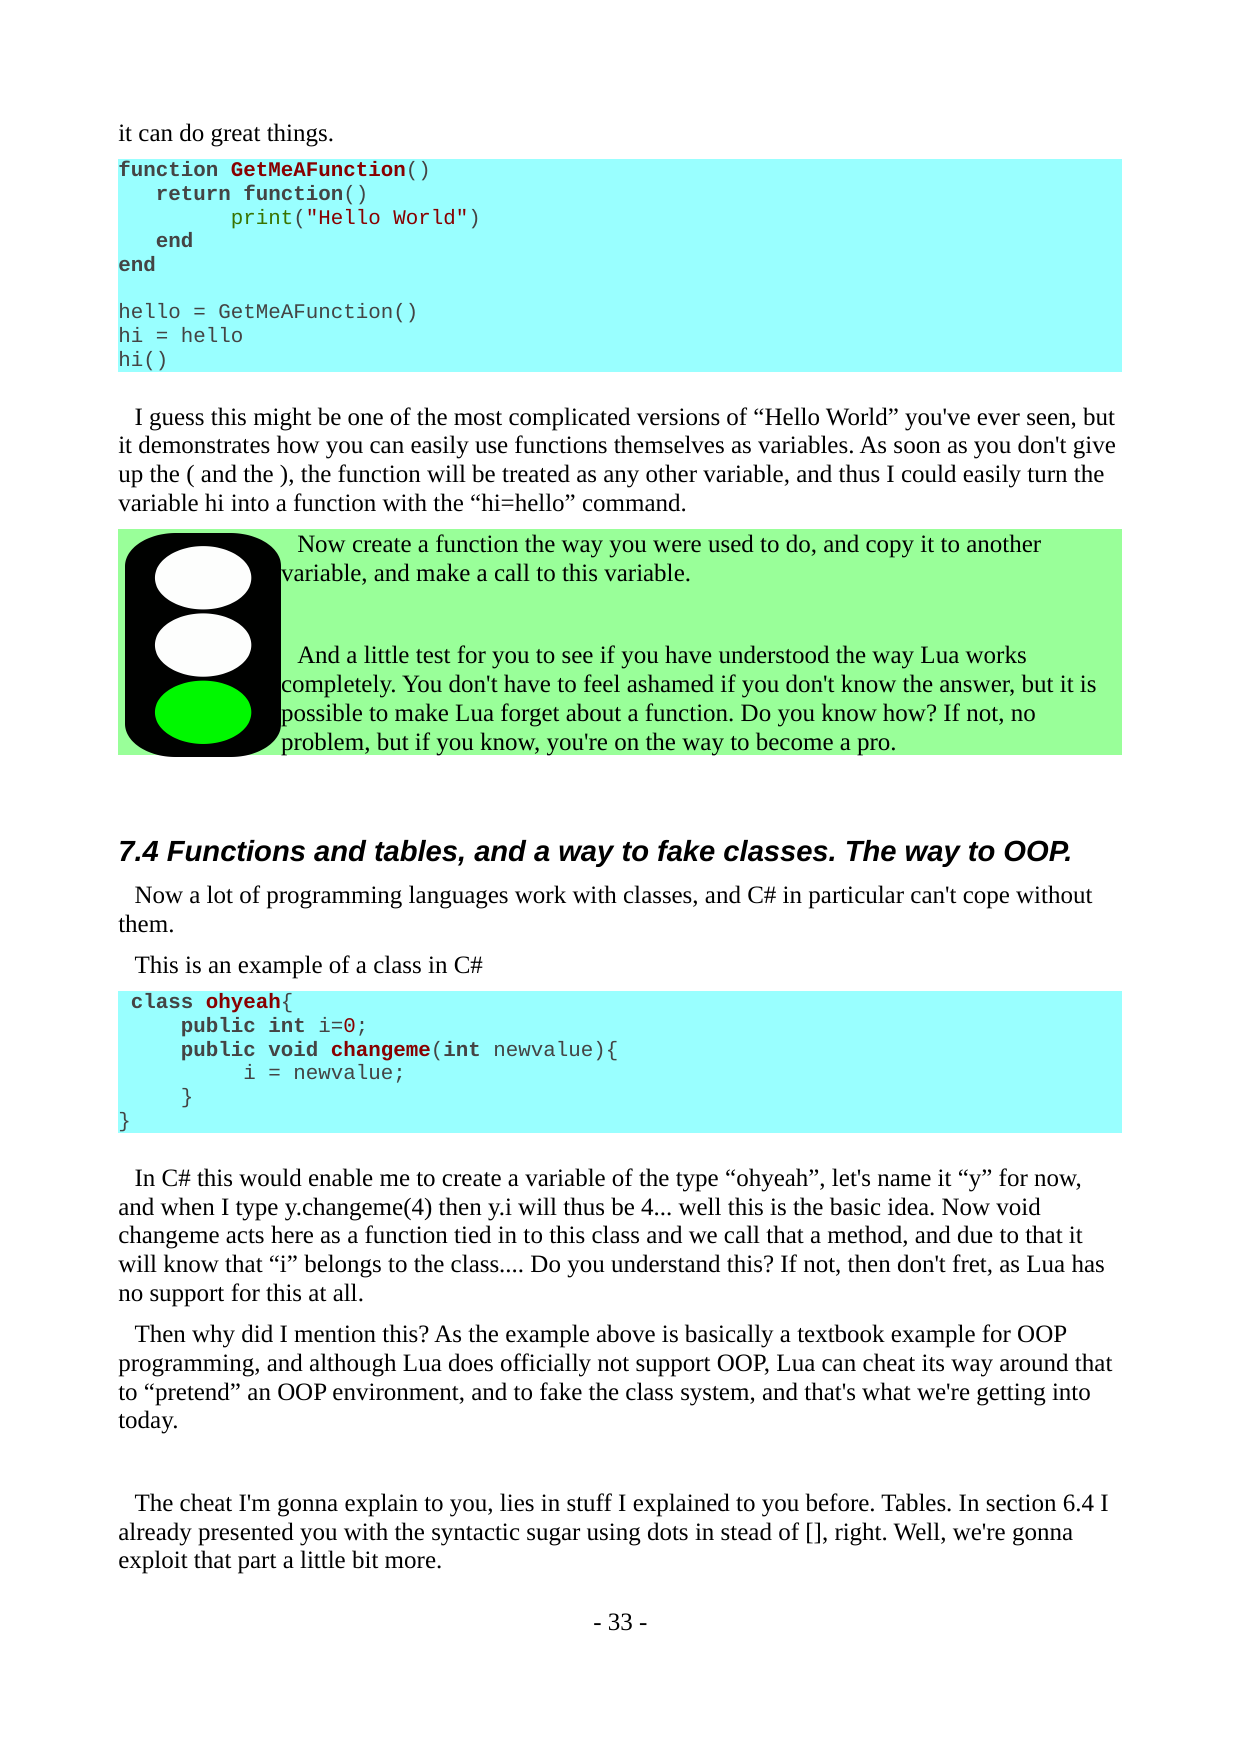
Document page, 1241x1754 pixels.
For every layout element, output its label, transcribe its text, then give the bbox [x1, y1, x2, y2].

text hello = GetMeAFunction() [118, 301, 1122, 325]
text Now create a function the way you were used to do, and copy it to another variable, and make a call to this variable. [118, 529, 1122, 587]
text hi() [118, 348, 1122, 372]
text Now a lot of programming languages work with classes, and C# in particular can't cope without them. [118, 880, 1122, 938]
text i = newvalue; [118, 1062, 1122, 1086]
text public void changeme(int newvalue){ [118, 1039, 1122, 1062]
text public int i=0; [118, 1015, 1122, 1039]
text In C# this would enable me to create a variable of the type “ohyeah”, let's name it “y” for now, and when I type y.changeme(4) then y.i will thus be 4... well this is the basic idea. Now void changeme acts here as a function tied in to this class and we call that a method, and due to that it will know that “i” belongs to the class.... Do you understand this? If not, then don't fret, as Lua has no support for this at all. [118, 1163, 1122, 1307]
picture [125, 533, 281, 757]
text } [118, 1110, 1122, 1133]
text And a little test for you to see if you have understood the way Lua works completely. You don't have to feel ashamed if you don't know the answer, but it is possible to make Lua forget about a function. Do you know how? If not, no problem, but if you know, you're on the way to become a pro. [281, 640, 1122, 755]
text } [118, 1086, 1122, 1110]
text The cheat I'm gonna explain to you, lies in stuff I explained to you before. Tables. In section 6.4 I already presented you with the syntactic sugar using dots in stead of [], right. Well, we're gonna exploit that part a little bit more. [118, 1488, 1122, 1574]
subtitle 7.4 Functions and tables, and a way to fake classes. The way to OOP. [118, 834, 1122, 868]
text end [118, 230, 1122, 254]
text class ohyeah{ [118, 991, 1122, 1015]
text hi = hello [118, 325, 1122, 348]
text it can do great things. [118, 118, 1122, 147]
text Then why did I mention this? As the example above is basically a textbook example for OOP programming, and although Lua does officially not support OOP, Lua can cheat its way around that to “pretend” an OOP environment, and to fake the class system, and that's what we're getting into today. [118, 1319, 1122, 1434]
text function GetMeAFunction() [118, 159, 1122, 183]
text This is an example of a class in C# [118, 950, 1122, 979]
text print("Hello World") [118, 207, 1122, 230]
text end [118, 254, 1122, 278]
text return function() [118, 183, 1122, 207]
text I guess this might be one of the most complicated versions of “Hello World” you've ever seen, but it demonstrates how you can easily use functions themselves as variables. As soon as you don't give up the ( and the ), the function will be treated as any other variable, and thus I could easily turn the variable hi into a function with the “hi=hello” command. [118, 402, 1122, 517]
